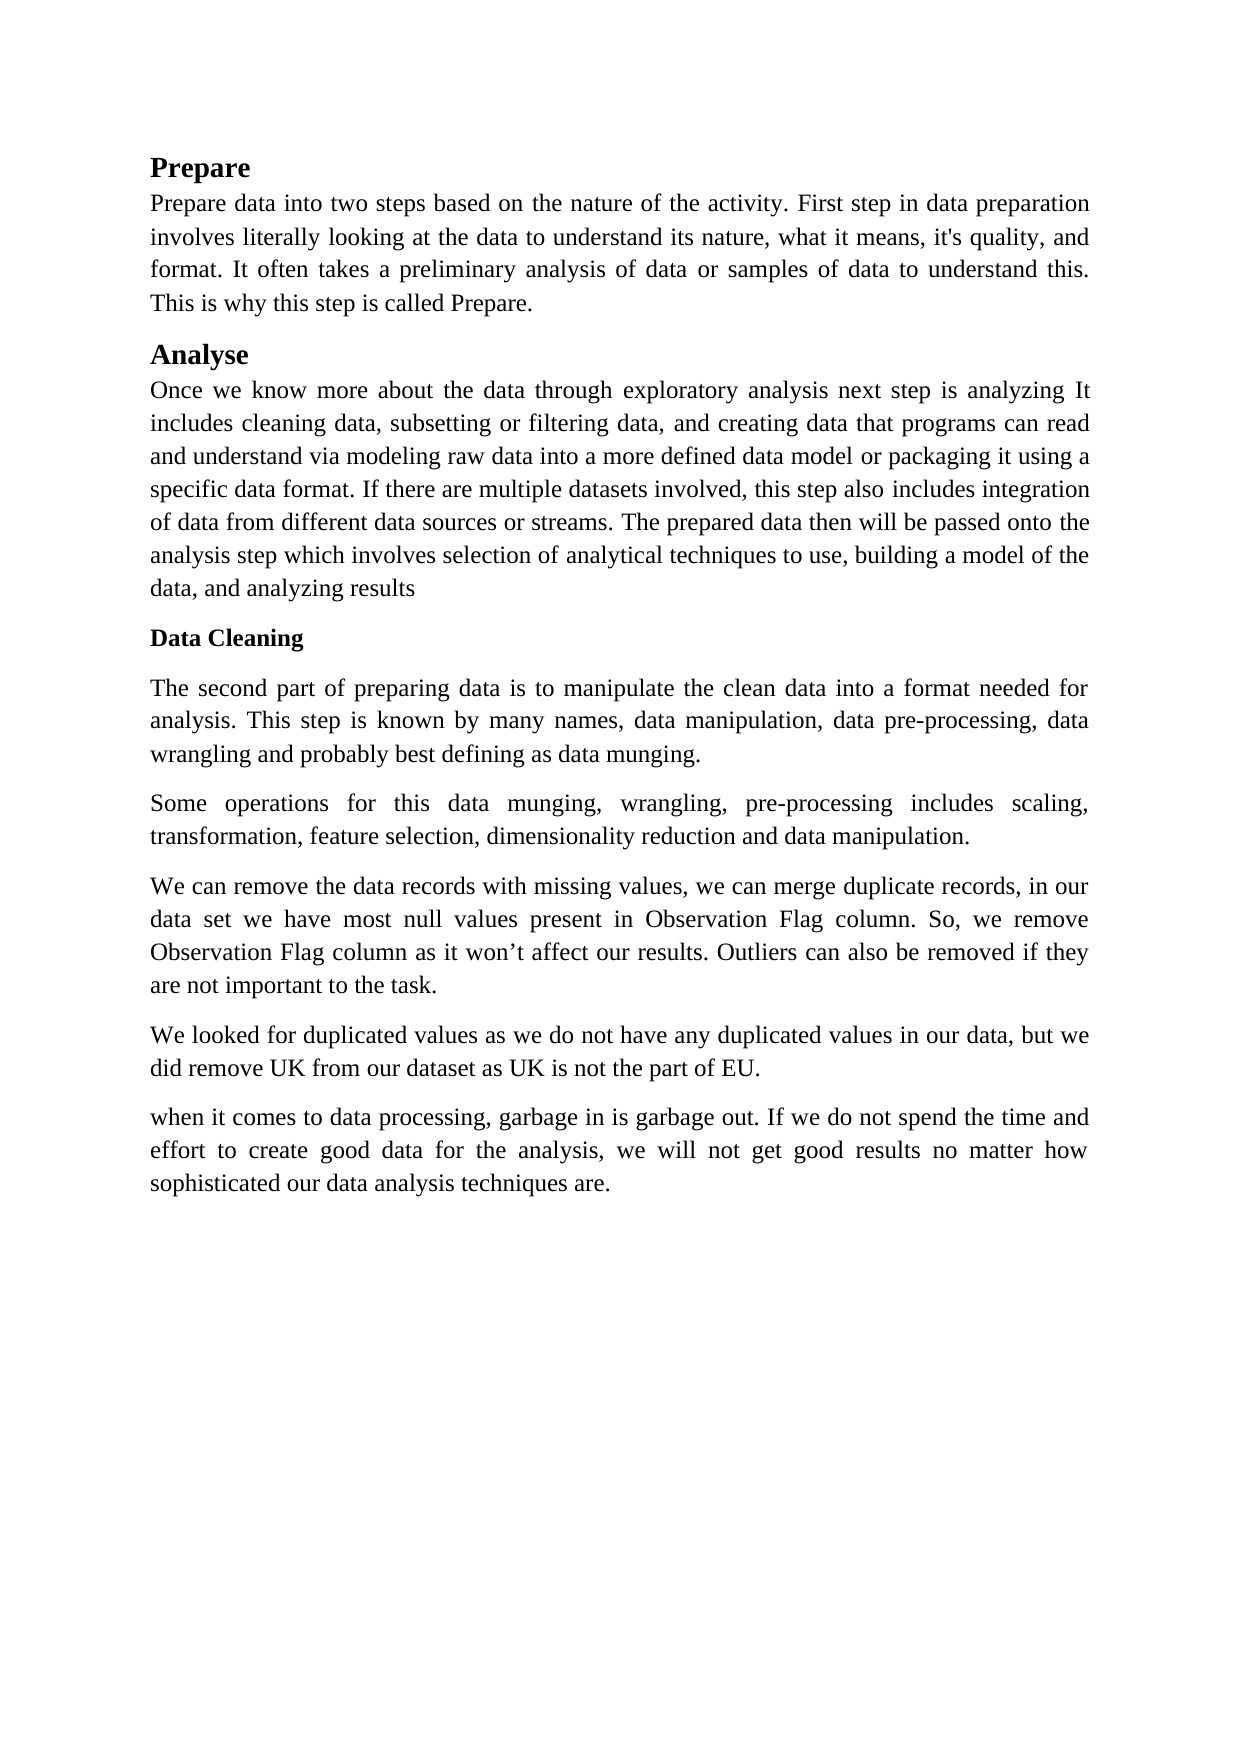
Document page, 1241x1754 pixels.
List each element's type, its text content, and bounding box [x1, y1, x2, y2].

text The second part of preparing data is to manipulate the clean data into a format needed for analysis. This step is known by many names, data manipulation, data pre-processing, data wrangling and probably best defining as data munging. [150, 673, 1090, 767]
text Analyse Once we know more about the data through exploratory analysis next step is analyzing It includes cleaning data, subsetting or filtering data, and creating data that programs can read and understand via modeling raw data into a more defined data model or packaging it using a specific data format. If there are multiple datasets involved, this step also includes integration of data from different data sources or streams. The prepared data then will be passed onto the analysis step which involves selection of analytical techniques to use, building a model of the data, and analyzing results [150, 337, 1090, 602]
text Some operations for this data munging, wrangling, pre-processing includes scaling, transformation, feature selection, dimensionality reduction and data manipulation. [150, 788, 1090, 850]
text We can remove the data records with missing values, we can merge duplicate records, in our data set we have most null values present in Observation Flag column. So, we remove Observation Flag column as it won’t affect our results. Outliers can also be removed if they are not important to the task. [150, 871, 1090, 999]
text when it comes to data processing, garbage in is garbage out. If we do not spend the time and effort to create good data for the analysis, we will not get good results no matter how sophisticated our data analysis techniques are. [150, 1102, 1090, 1197]
text We looked for duplicated values as we do not have any duplicated values in our data, but we did remove UK from our dataset as UK is not the part of EU. [150, 1020, 1090, 1082]
text Prepare data into two steps based on the nature of the activity. First step in data preparation involves literally looking at the data to understand its nature, what it means, it's quality, and format. It often takes a preliminary analysis of data or samples of data to understand this. This is why this step is called Prepare. [150, 188, 1090, 316]
subtitle Prepare [150, 150, 1090, 183]
text Data Cleaning [150, 623, 1090, 652]
